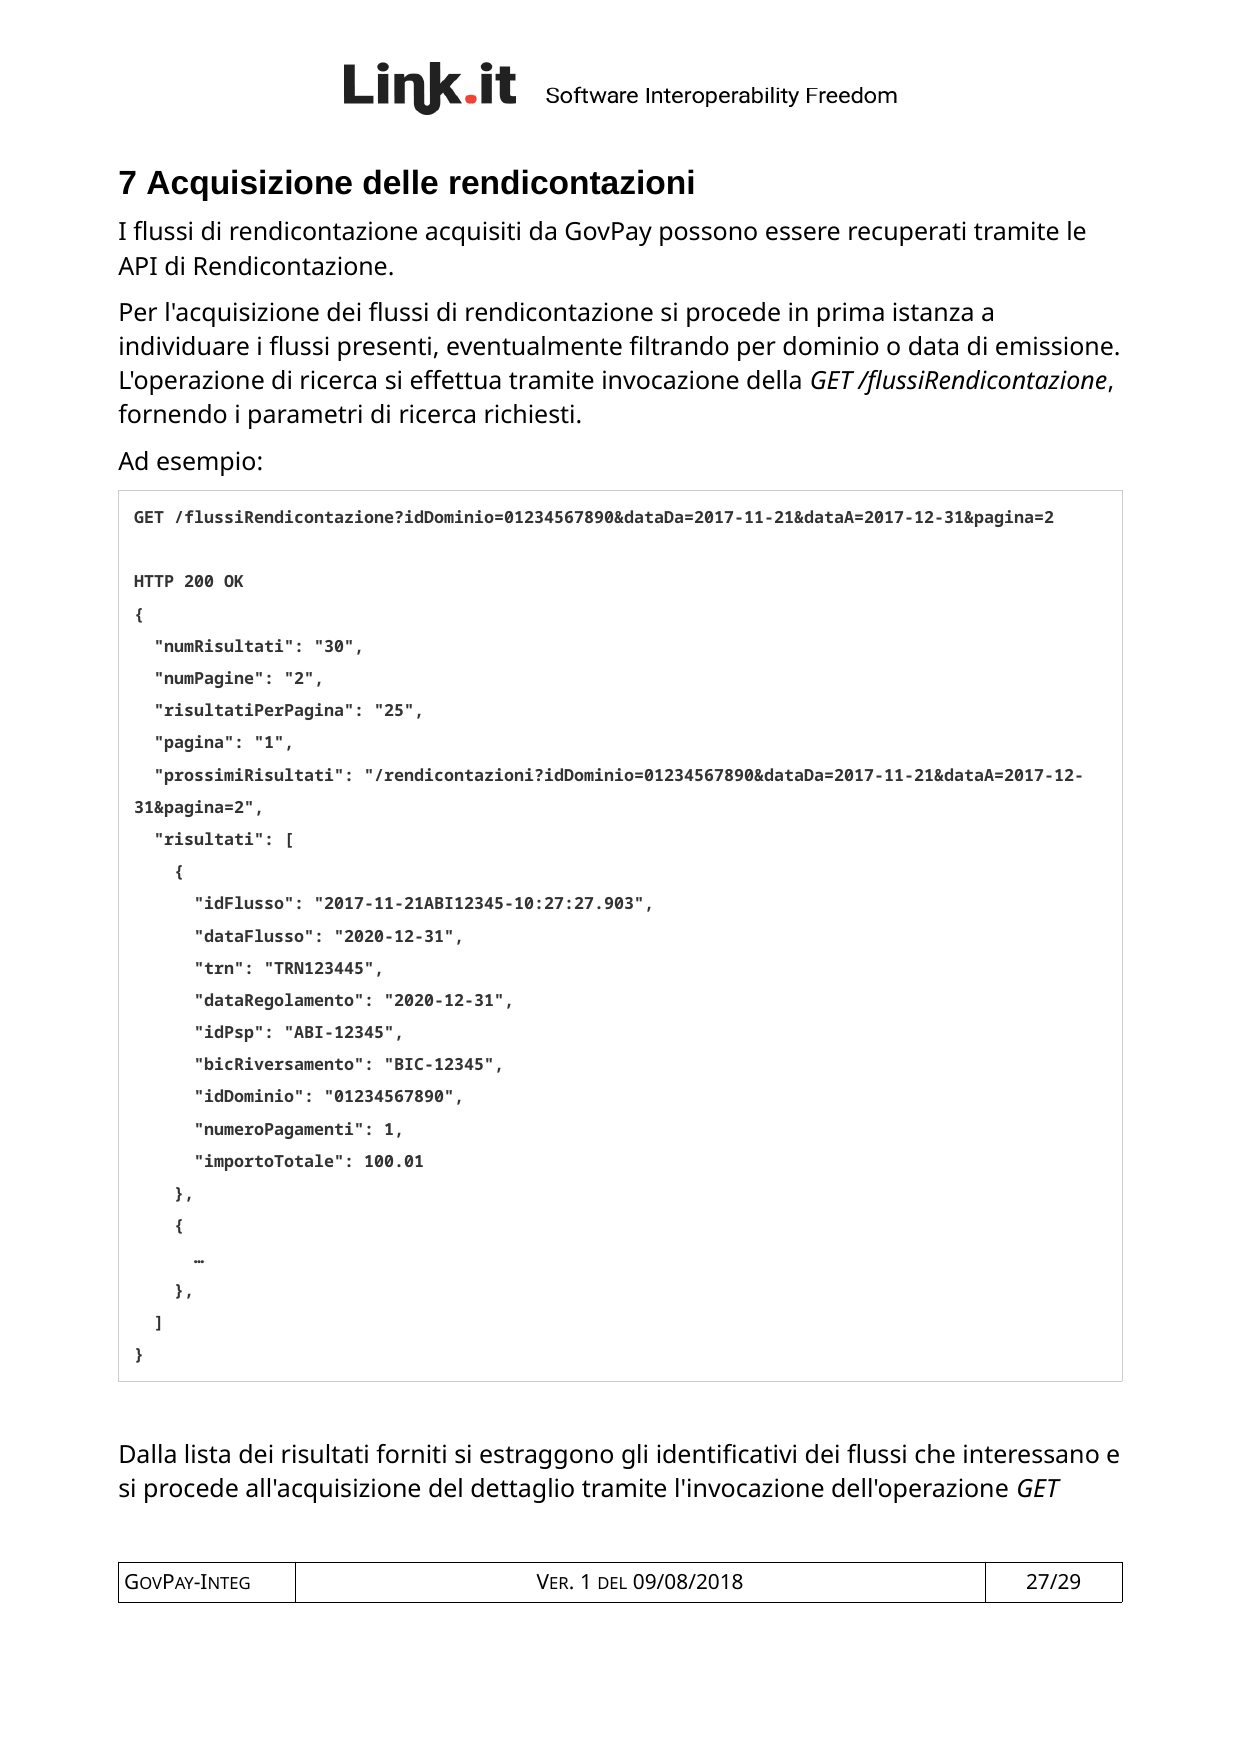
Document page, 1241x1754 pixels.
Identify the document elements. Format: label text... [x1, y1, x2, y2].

text "prossimiRisultati": "/rendicontazioni?idDominio=01234567890&dataDa=2017-11-21&dataA=2017-12-31&pagina=2", [119, 747, 1122, 812]
text Ad esempio: [118, 443, 1122, 477]
text "risultatiPerPagina": "25", [119, 683, 1122, 715]
text }, [119, 1262, 1122, 1295]
text { [119, 1198, 1122, 1230]
text Dalla lista dei risultati forniti si estraggono gli identificativi dei flussi che interessano e si procede all'acquisizione del dettaglio tramite l'invocazione dell'operazione GET [118, 1437, 1122, 1505]
text "numRisultati": "30", [119, 619, 1122, 651]
picture [269, 43, 971, 118]
text I flussi di rendicontazione acquisiti da GovPay possono essere recuperati tramite le API di Rendicontazione. [118, 214, 1122, 282]
text "risultati": [ [119, 812, 1122, 844]
text "pagina": "1", [119, 715, 1122, 747]
subtitle Acquisizione delle rendicontazioni [118, 163, 1122, 202]
text "idDominio": "01234567890", [119, 1069, 1122, 1102]
text Per l'acquisizione dei flussi di rendicontazione si procede in prima istanza a individuare i flussi presenti, eventualmente filtrando per dominio o data di emissione. L'operazione di ricerca si effettua tramite invocazione della GET /flussiRendicontazione, fornendo i parametri di ricerca richiesti. [118, 295, 1122, 431]
text { [119, 844, 1122, 876]
text "dataRegolamento": "2020-12-31", [119, 973, 1122, 1005]
text "idFlusso": "2017-11-21ABI12345-10:27:27.903", [119, 876, 1122, 908]
text HTTP 200 OK [119, 554, 1122, 587]
text "idPsp": "ABI-12345", [119, 1005, 1122, 1037]
text } [119, 1327, 1122, 1381]
text ] [119, 1295, 1122, 1327]
text "bicRiversamento": "BIC-12345", [119, 1037, 1122, 1069]
text GET /flussiRendicontazione?idDominio=01234567890&dataDa=2017-11-21&dataA=2017-12-31&pagina=2 [119, 491, 1122, 522]
text "importoTotale": 100.01 [119, 1134, 1122, 1166]
text { [119, 587, 1122, 619]
text … [119, 1230, 1122, 1262]
text "trn": "TRN123445", [119, 941, 1122, 973]
text }, [119, 1166, 1122, 1198]
text "numPagine": "2", [119, 651, 1122, 683]
text "dataFlusso": "2020-12-31", [119, 908, 1122, 941]
text "numeroPagamenti": 1, [119, 1102, 1122, 1134]
